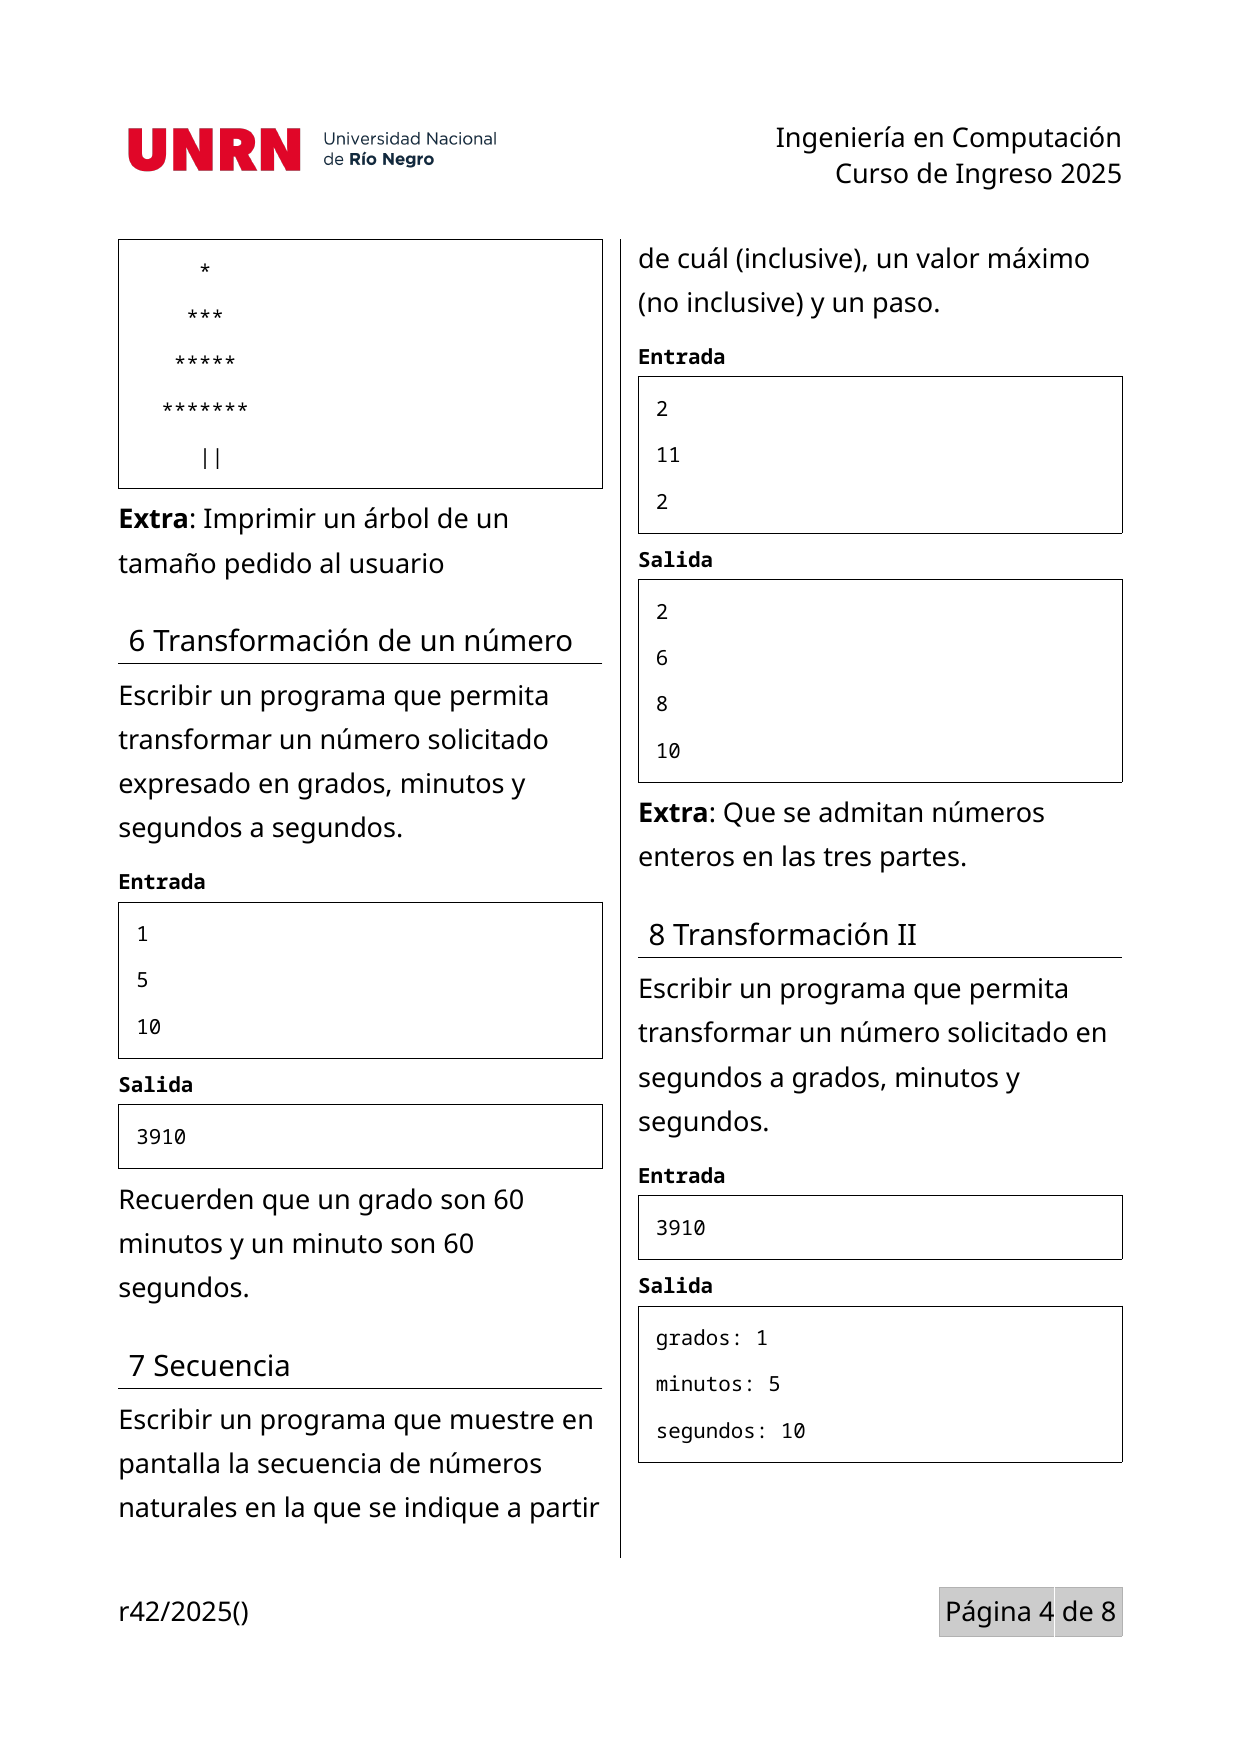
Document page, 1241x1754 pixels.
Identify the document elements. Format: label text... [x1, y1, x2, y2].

text Salida [118, 1070, 602, 1098]
subtitle Transformación de un número [118, 617, 602, 663]
text Salida [638, 545, 1122, 573]
text 8 [639, 672, 1122, 718]
text segundos: 10 [639, 1398, 1122, 1462]
text 11 [639, 423, 1122, 469]
text Recuerden que un grado son 60 minutos y un minuto son 60 segundos. [118, 1180, 602, 1305]
text Escribir un programa que permita transformar un número solicitado en segundos a grados, minutos y segundos. [638, 970, 1122, 1139]
text 3910 [119, 1105, 602, 1168]
text minutos: 5 [639, 1352, 1122, 1398]
subtitle Secuencia [118, 1342, 602, 1388]
text 3910 [639, 1196, 1122, 1259]
text 2 [639, 469, 1122, 533]
text de cuál (inclusive), un valor máximo (no inclusive) y un paso. [638, 239, 1122, 320]
text ***** [119, 332, 602, 378]
text * [119, 240, 602, 285]
subtitle Transformación II [638, 911, 1122, 957]
text 1 [119, 903, 602, 948]
text 5 [119, 948, 602, 994]
text Escribir un programa que permita transformar un número solicitado expresado en grados, minutos y segundos a segundos. [118, 676, 602, 845]
text || [119, 424, 602, 488]
text ******* [119, 378, 602, 424]
text 2 [639, 580, 1122, 625]
text Entrada [118, 867, 602, 896]
text 6 [639, 625, 1122, 672]
text Entrada [638, 1161, 1122, 1189]
text Entrada [638, 342, 1122, 371]
text grados: 1 [639, 1307, 1122, 1352]
text 2 [639, 377, 1122, 423]
text Salida [638, 1271, 1122, 1299]
text Escribir un programa que muestre en pantalla la secuencia de números naturales en la que se indique a partir [118, 1400, 602, 1525]
text *** [119, 285, 602, 332]
text 10 [639, 718, 1122, 782]
text Extra: Que se admitan números enteros en las tres partes. [638, 794, 1122, 875]
picture [118, 118, 505, 180]
text Extra: Imprimir un árbol de un tamaño pedido al usuario [118, 500, 602, 581]
text 10 [119, 994, 602, 1058]
